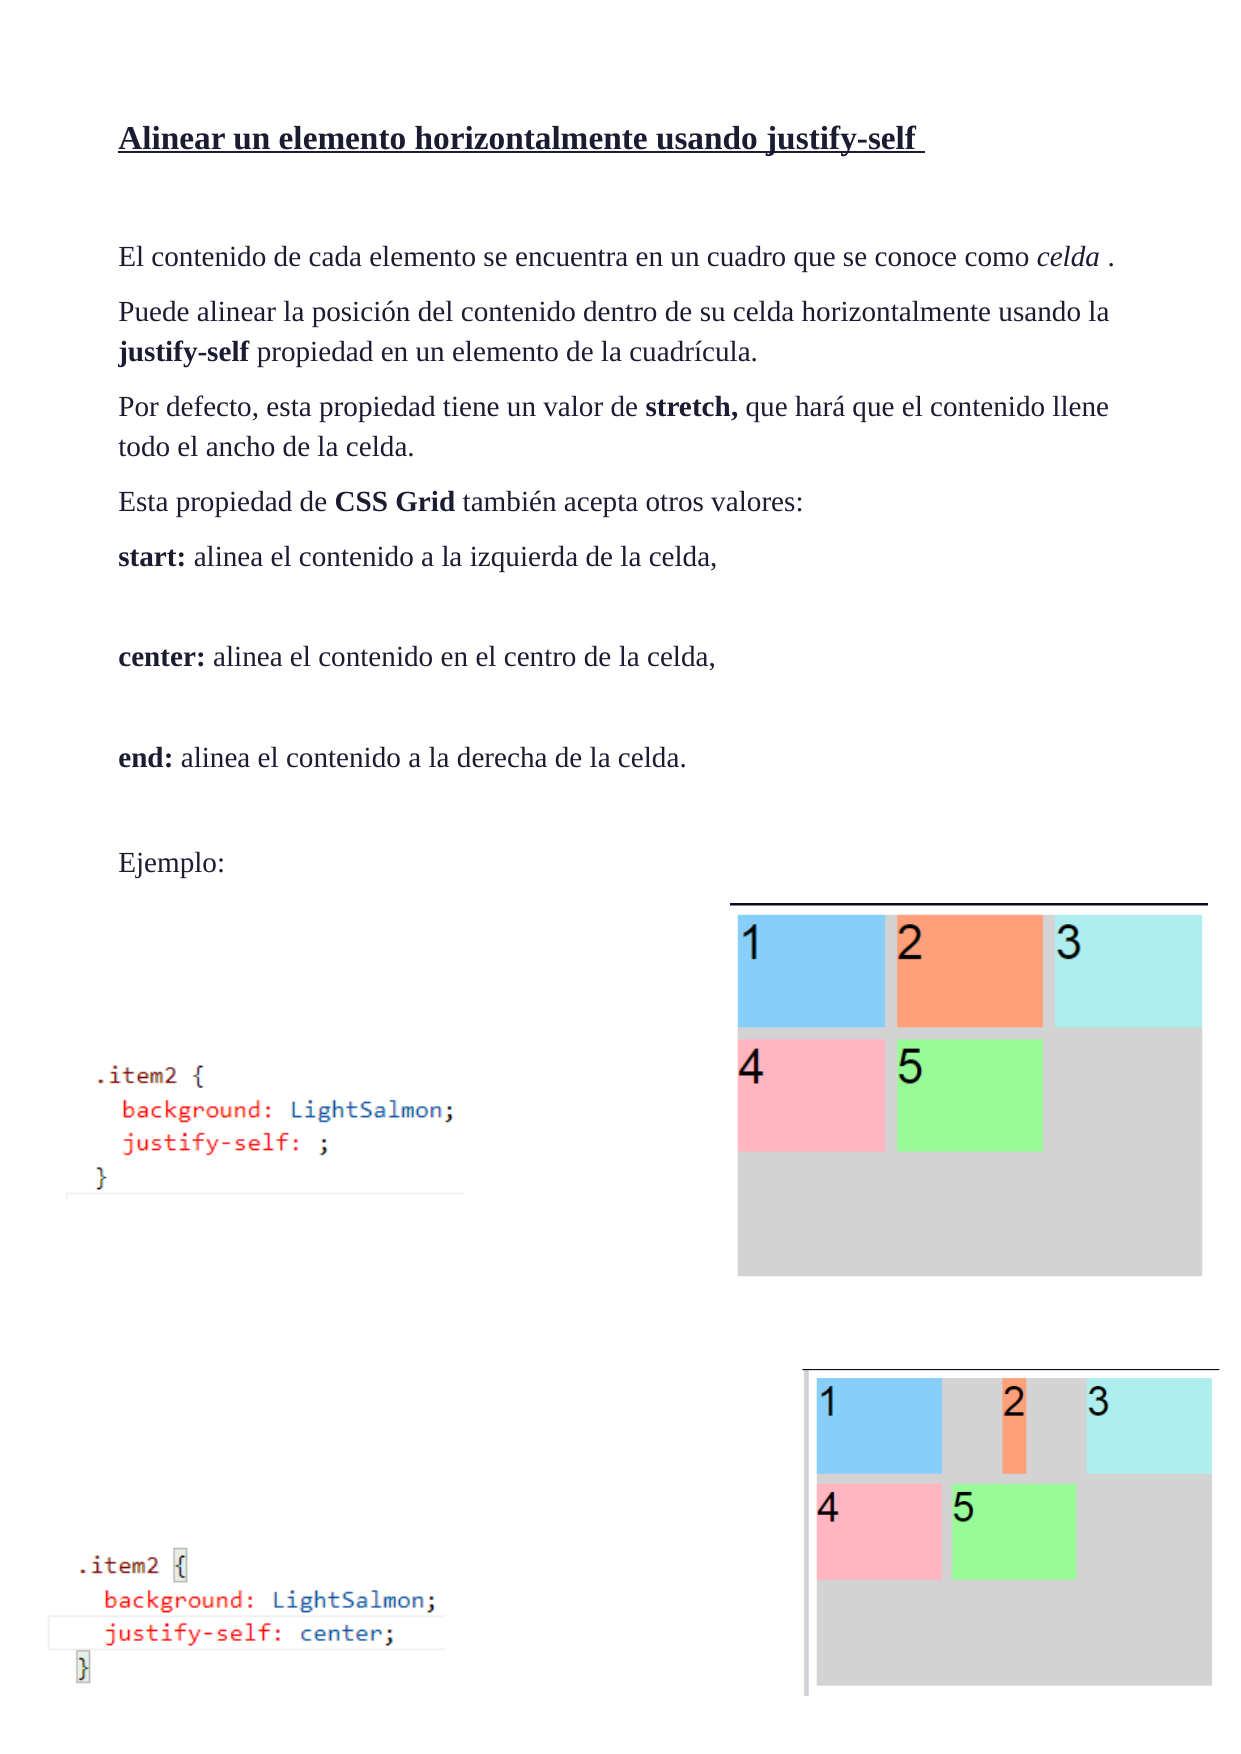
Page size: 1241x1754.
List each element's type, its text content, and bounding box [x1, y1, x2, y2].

text El contenido de cada elemento se encuentra en un cuadro que se conoce como celda . [118, 239, 1122, 273]
text start: alinea el contenido a la izquierda de la celda, [118, 539, 1122, 572]
text end: alinea el contenido a la derecha de la celda. [118, 740, 1122, 773]
picture [42, 1545, 446, 1696]
picture [63, 1041, 464, 1199]
text Puede alinear la posición del contenido dentro de su celda horizontalmente usando la justify-self propiedad en un elemento de la cuadrícula. [118, 294, 1122, 368]
text center: alinea el contenido en el centro de la celda, [118, 639, 1122, 673]
text Alinear un elemento horizontalmente usando justify-self [118, 118, 1122, 156]
text Por defecto, esta propiedad tiene un valor de stretch, que hará que el contenido llene todo el ancho de la celda. [118, 389, 1122, 463]
picture [802, 1369, 1220, 1696]
text Esta propiedad de CSS Grid también acepta otros valores: [118, 484, 1122, 517]
picture [730, 903, 1208, 1287]
text Ejemplo: [118, 845, 1122, 879]
